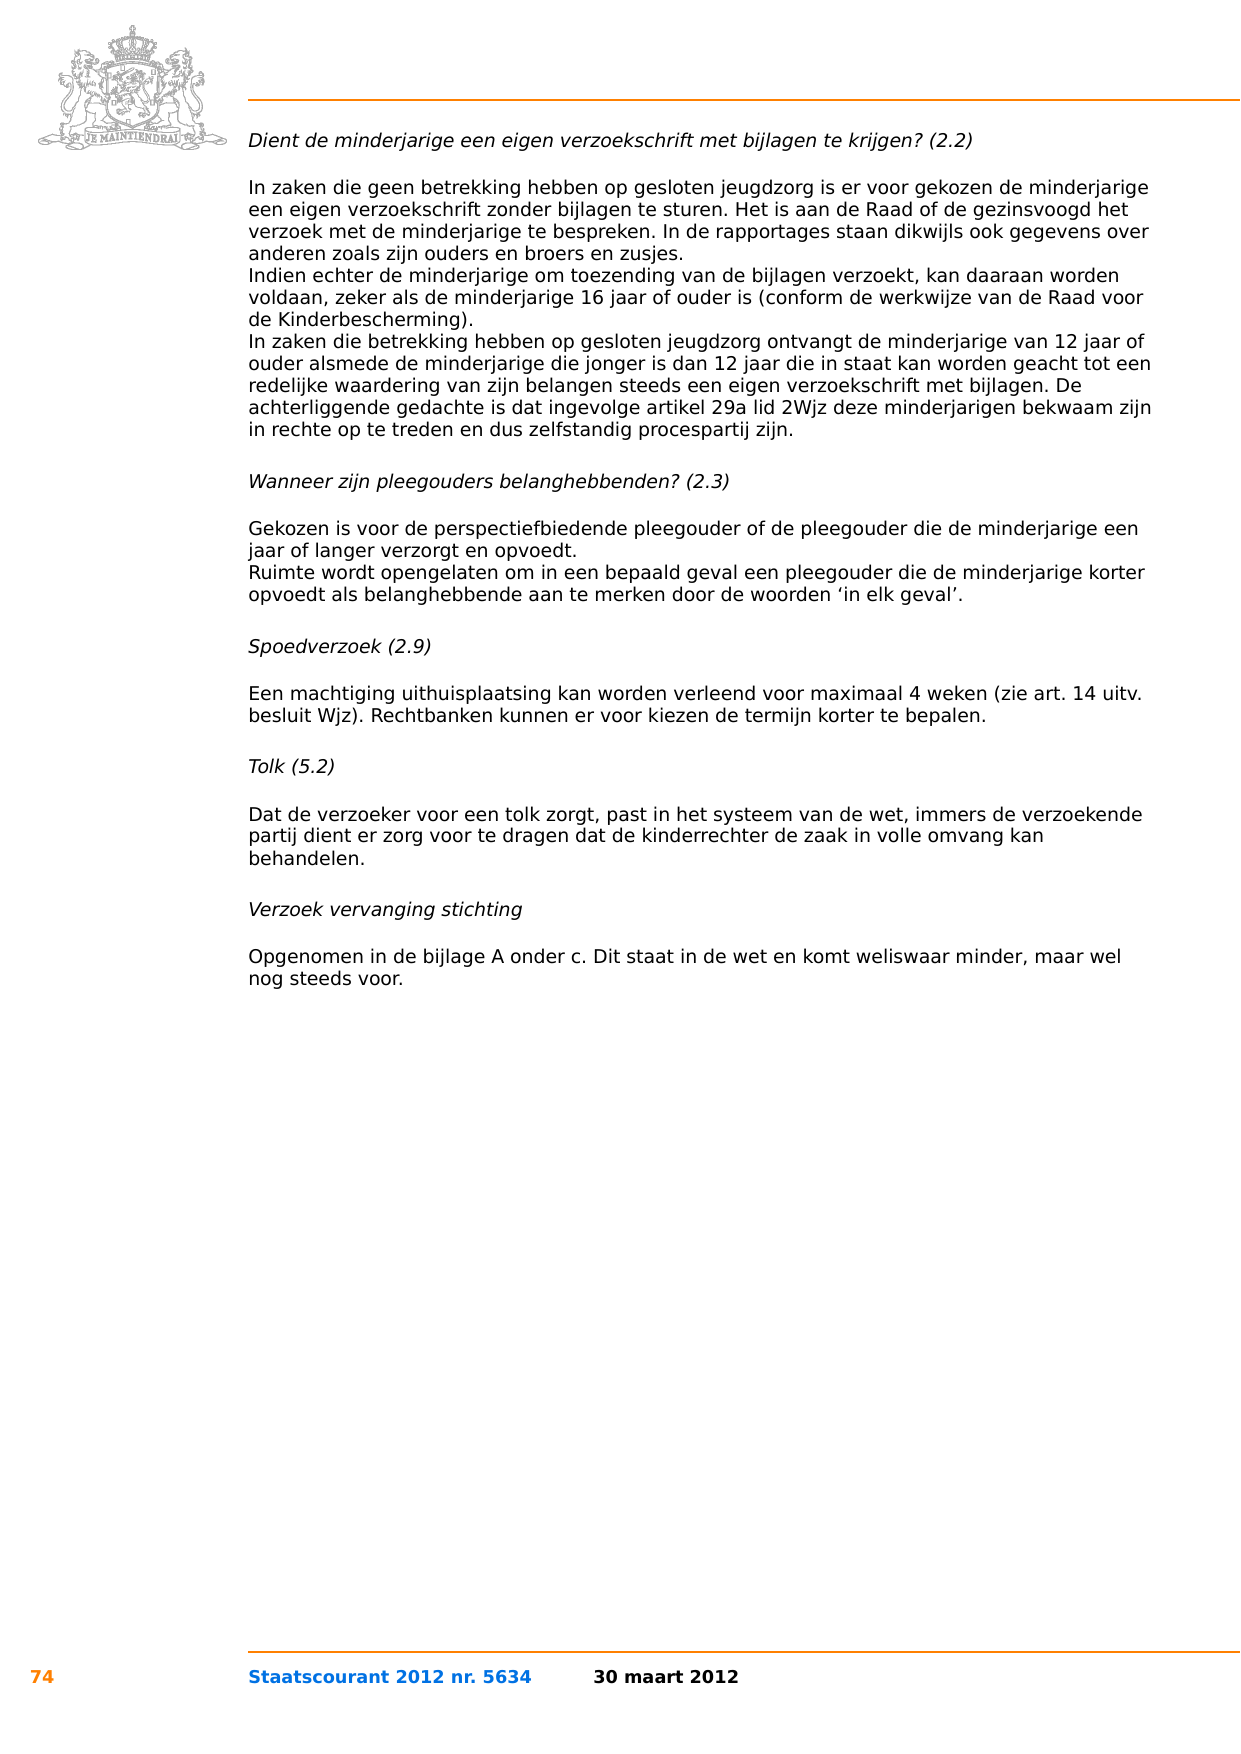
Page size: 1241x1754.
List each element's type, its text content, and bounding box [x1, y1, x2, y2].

text In zaken die betrekking hebben op gesloten jeugdzorg ontvangt de minderjarige van 12 jaar of ouder alsmede de minderjarige die jonger is dan 12 jaar die in staat kan worden geacht tot een redelijke waardering van zijn belangen steeds een eigen verzoekschrift met bijlagen. De achterliggende gedachte is dat ingevolge artikel 29a lid 2Wjz deze minderjarigen bekwaam zijn in rechte op te treden en dus zelfstandig procespartij zijn. [248, 331, 1163, 441]
subtitle Dient de minderjarige een eigen verzoekschrift met bijlagen te krijgen? (2.2) [248, 130, 1163, 152]
subtitle Spoedverzoek (2.9) [248, 636, 1163, 657]
text Indien echter de minderjarige om toezending van de bijlagen verzoekt, kan daaraan worden voldaan, zeker als de minderjarige 16 jaar of ouder is (conform de werkwijze van de Raad voor de Kinderbescherming). [248, 265, 1163, 331]
subtitle Verzoek vervanging stichting [248, 899, 1163, 921]
text Dat de verzoeker voor een tolk zorgt, past in het systeem van de wet, immers de verzoekende partij dient er zorg voor te dragen dat de kinderrechter de zaak in volle omvang kan behandelen. [248, 803, 1163, 869]
text Ruimte wordt opengelaten om in een bepaald geval een pleegouder die de minderjarige korter opvoedt als belanghebbende aan te merken door de woorden ‘in elk geval’. [248, 562, 1163, 606]
subtitle Wanneer zijn pleegouders belanghebbenden? (2.3) [248, 471, 1163, 493]
picture [38, 25, 227, 150]
text Gekozen is voor de perspectiefbiedende pleegouder of de pleegouder die de minderjarige een jaar of langer verzorgt en opvoedt. [248, 518, 1163, 562]
text Opgenomen in de bijlage A onder c. Dit staat in de wet en komt weliswaar minder, maar wel nog steeds voor. [248, 946, 1163, 990]
subtitle Tolk (5.2) [248, 756, 1163, 778]
text In zaken die geen betrekking hebben op gesloten jeugdzorg is er voor gekozen de minderjarige een eigen verzoekschrift zonder bijlagen te sturen. Het is aan de Raad of de gezinsvoogd het verzoek met de minderjarige te bespreken. In de rapportages staan dikwijls ook gegevens over anderen zoals zijn ouders en broers en zusjes. [248, 177, 1163, 265]
text Een machtiging uithuisplaatsing kan worden verleend voor maximaal 4 weken (zie art. 14 uitv. besluit Wjz). Rechtbanken kunnen er voor kiezen de termijn korter te bepalen. [248, 682, 1163, 726]
